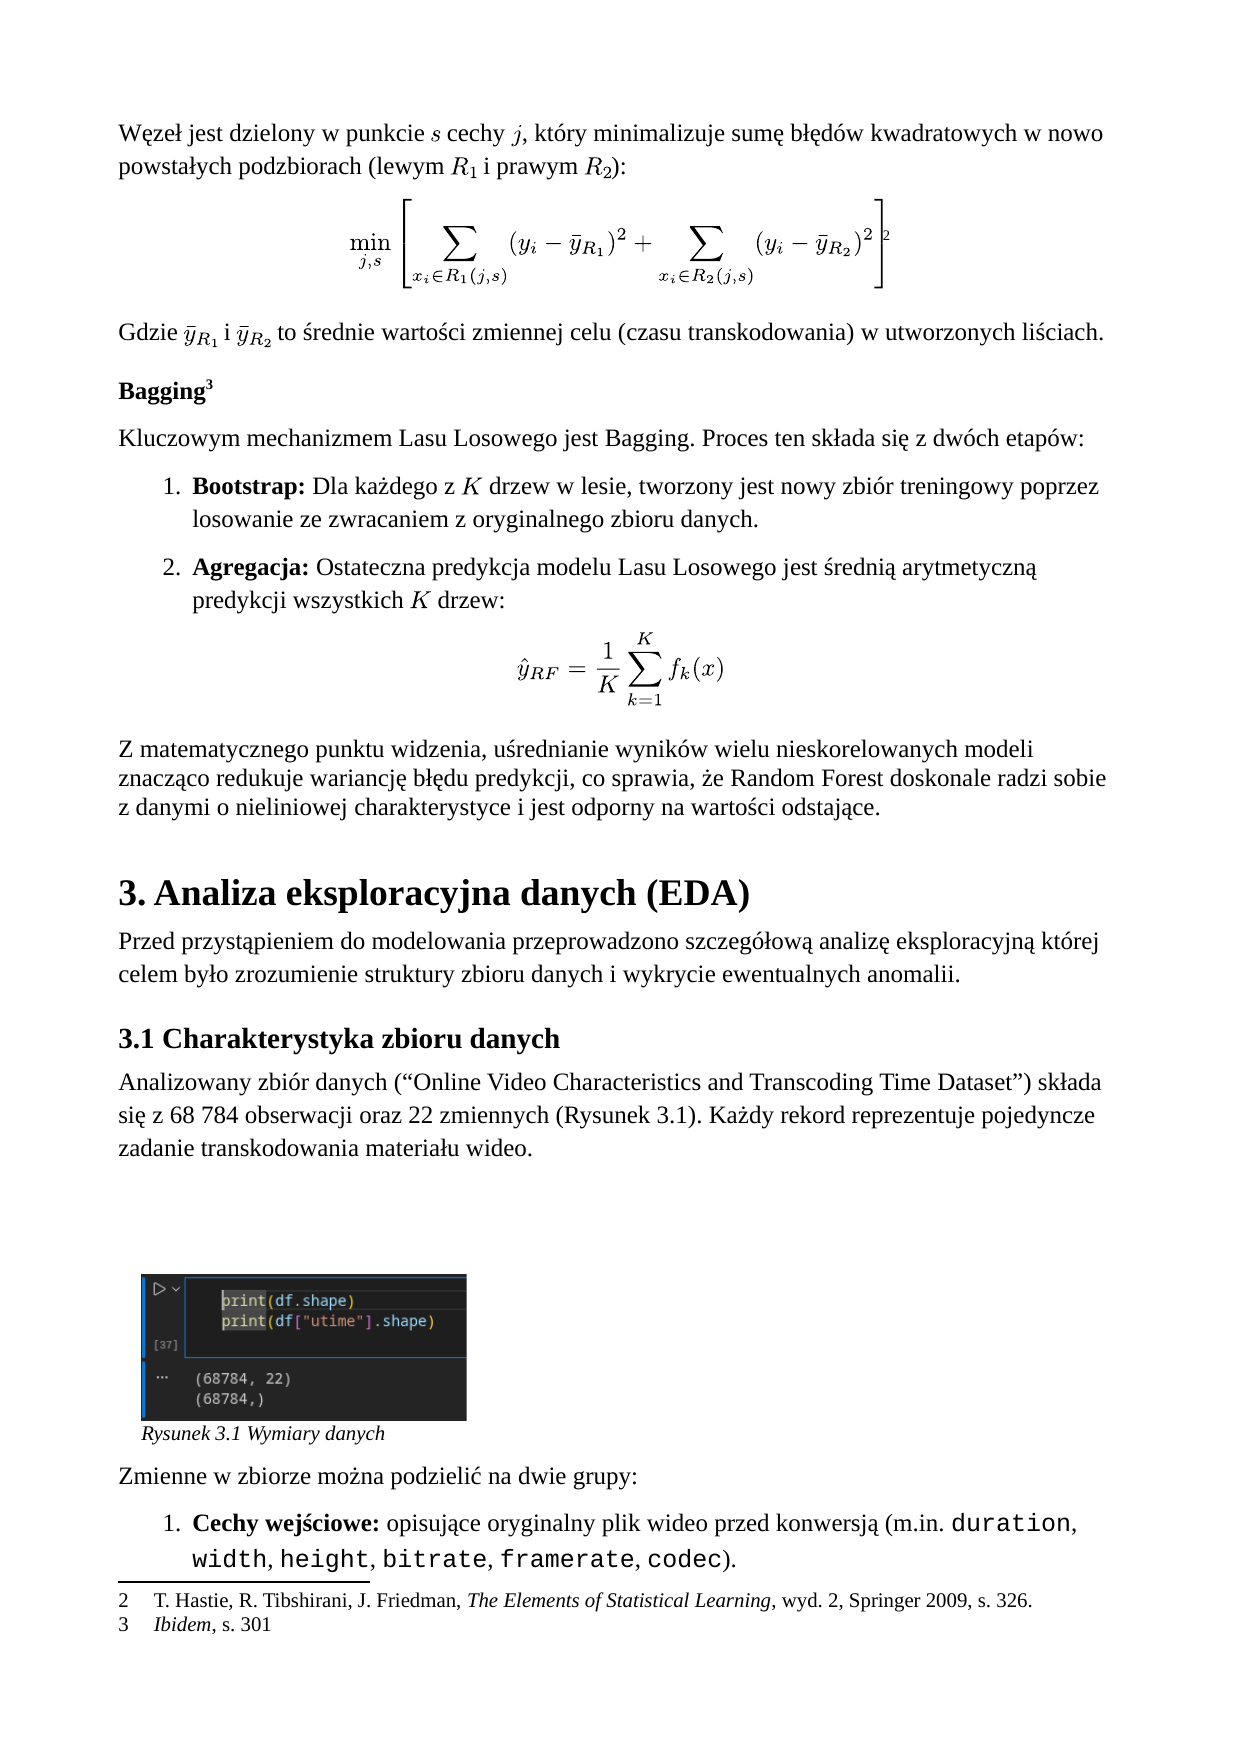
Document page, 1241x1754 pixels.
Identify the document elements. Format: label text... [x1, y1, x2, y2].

text Gdzie i to średnie wartości zmiennej celu (czasu transkodowania) w utworzonych liściach. [118, 317, 1122, 347]
subtitle 3. Analiza eksploracyjna danych (EDA) [118, 870, 1122, 913]
text Rysunek 3.1 Wymiary danych [141, 1421, 467, 1445]
subtitle 3.1 Charakterystyka zbioru danych [118, 1021, 1122, 1054]
picture [141, 1274, 467, 1421]
text Ibidem, s. 301 [118, 1612, 1122, 1636]
text Zmienne w zbiorze można podzielić na dwie grupy: [118, 1461, 1122, 1490]
text Z matematycznego punktu widzenia, uśrednianie wyników wielu nieskorelowanych modeli znacząco redukuje wariancję błędu predykcji, co sprawia, że Random Forest doskonale radzi sobie z danymi o nieliniowej charakterystyce i jest odporny na wartości odstające. [118, 734, 1122, 821]
list Cechy wejściowe: opisujące oryginalny plik wideo przed konwersją (m.in. duration, width, height, bitrate, framerate, codec). [162, 1508, 1122, 1574]
text Węzeł jest dzielony w punkcie cechy , który minimalizuje sumę błędów kwadratowych w nowo powstałych podzbiorach (lewym ​ i prawym ): [118, 118, 1122, 180]
text T. Hastie, R. Tibshirani, J. Friedman, The Elements of Statistical Learning, wyd. 2, Springer 2009, s. 326. [118, 1588, 1122, 1612]
text Bagging [118, 376, 1122, 405]
text Analizowany zbiór danych (“Online Video Characteristics and Transcoding Time Dataset”) składa się z 68 784 obserwacji oraz 22 zmiennych (Rysunek 3.1). Każdy rekord reprezentuje pojedyncze zadanie transkodowania materiału wideo. [118, 1067, 1122, 1162]
text Przed przystąpieniem do modelowania przeprowadzono szczegółową analizę eksploracyjną której celem było zrozumienie struktury zbioru danych i wykrycie ewentualnych anomalii. [118, 926, 1122, 988]
list Bootstrap: Dla każdego z drzew w lesie, tworzony jest nowy zbiór treningowy poprzez losowanie ze zwracaniem z oryginalnego zbioru danych. [162, 471, 1122, 533]
list Agregacja: Ostateczna predykcja modelu Lasu Losowego jest średnią arytmetyczną predykcji wszystkich drzew: [162, 552, 1122, 613]
text Kluczowym mechanizmem Lasu Losowego jest Bagging. Proces ten składa się z dwóch etapów: [118, 423, 1122, 452]
